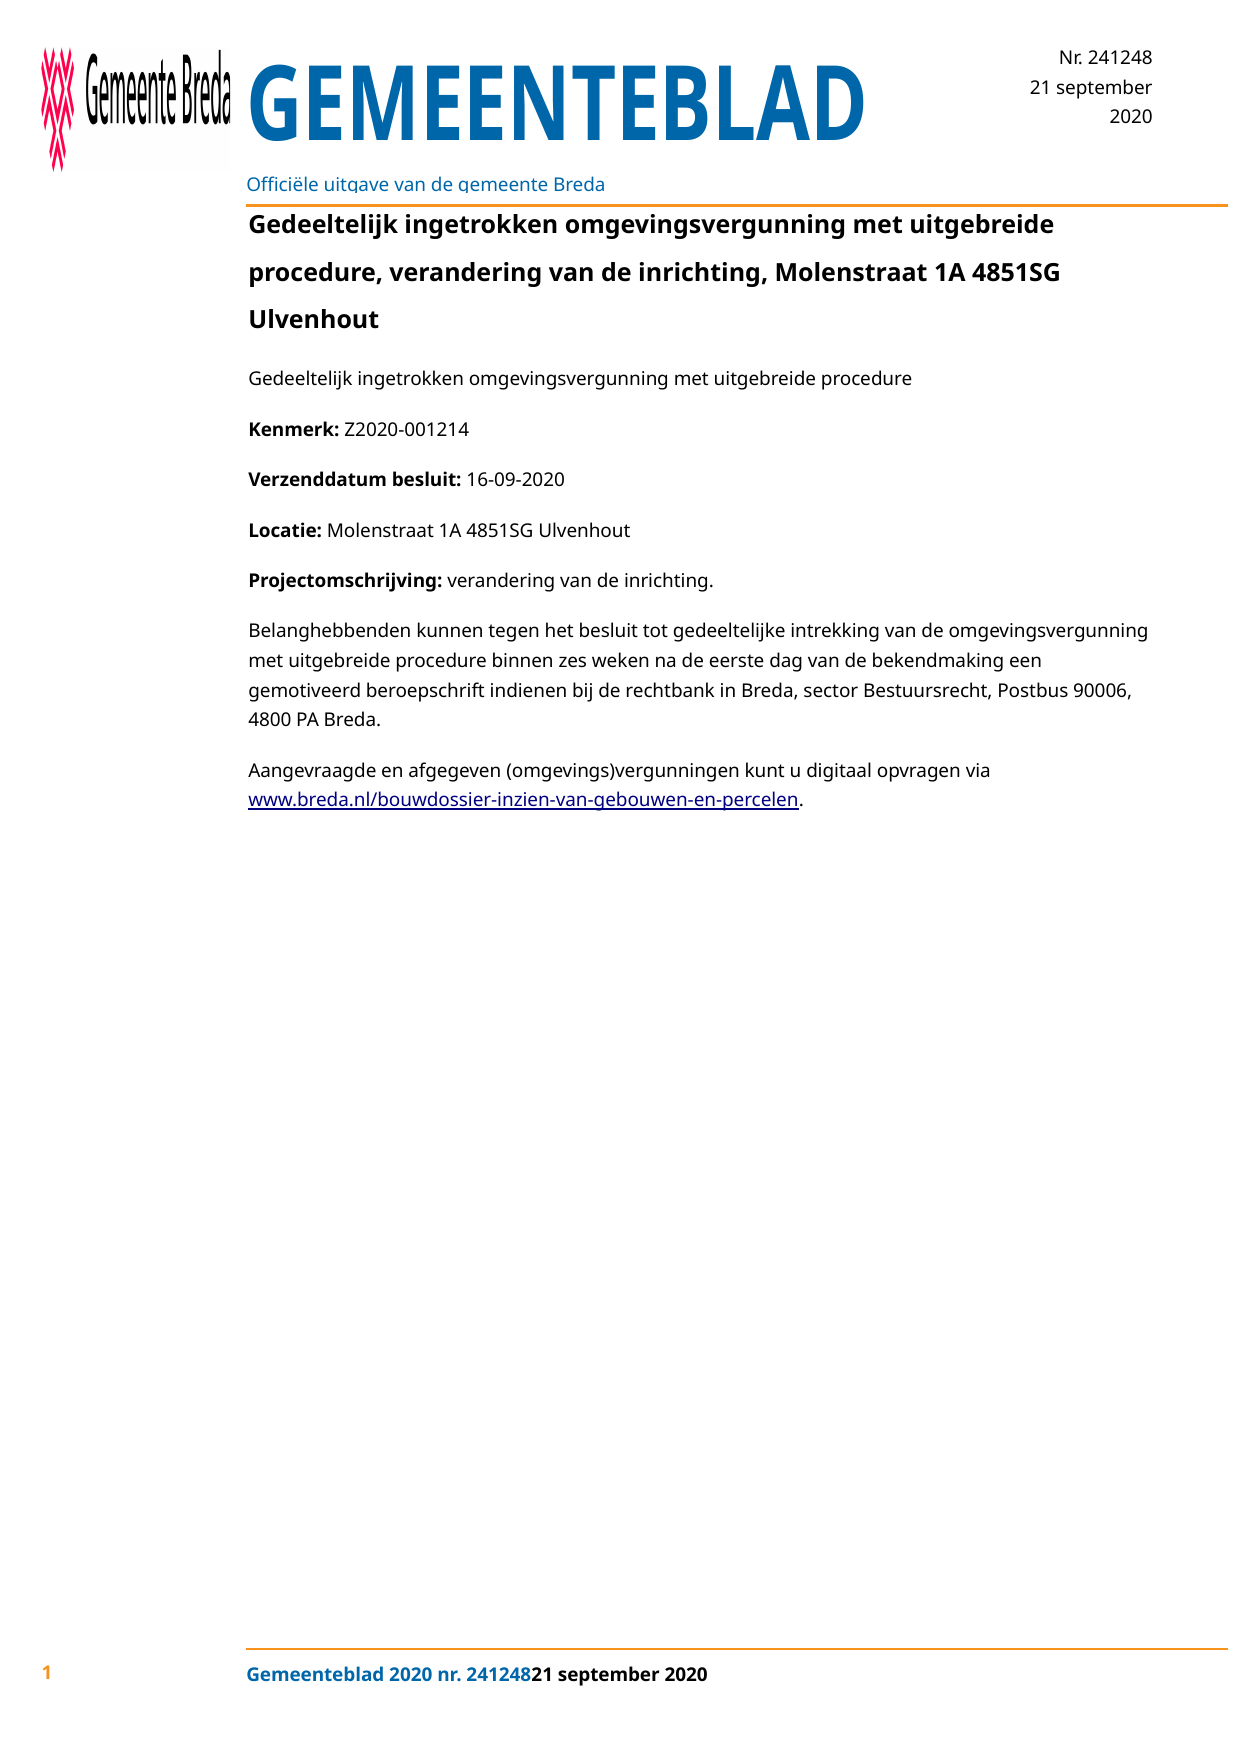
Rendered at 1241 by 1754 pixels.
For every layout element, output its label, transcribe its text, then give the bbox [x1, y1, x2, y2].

text Gedeeltelijk ingetrokken omgevingsvergunning met uitgebreide procedure, verandering van de inrichting, Molenstraat 1A 4851SG Ulvenhout [248, 207, 1152, 336]
text Kenmerk: Z2020-001214 [248, 416, 1152, 442]
text Locatie: Molenstraat 1A 4851SG Ulvenhout [248, 517, 1152, 542]
picture [41, 47, 231, 172]
text Belanghebbenden kunnen tegen het besluit tot gedeeltelijke intrekking van de omgevingsvergunning met uitgebreide procedure binnen zes weken na de eerste dag van de bekendmaking een gemotiveerd beroepschrift indienen bij de rechtbank in Breda, sector Bestuursrecht, Postbus 90006, 4800 PA Breda. [248, 618, 1152, 732]
text Verzenddatum besluit: 16-09-2020 [248, 466, 1152, 492]
text Gedeeltelijk ingetrokken omgevingsvergunning met uitgebreide procedure [248, 366, 1152, 391]
text Aangevraagde en afgegeven (omgevings)vergunningen kunt u digitaal opvragen via www.breda.nl/bouwdossier-inzien-van-gebouwen-en-percelen. [248, 757, 1152, 812]
text Projectomschrijving: verandering van de inrichting. [248, 567, 1152, 593]
